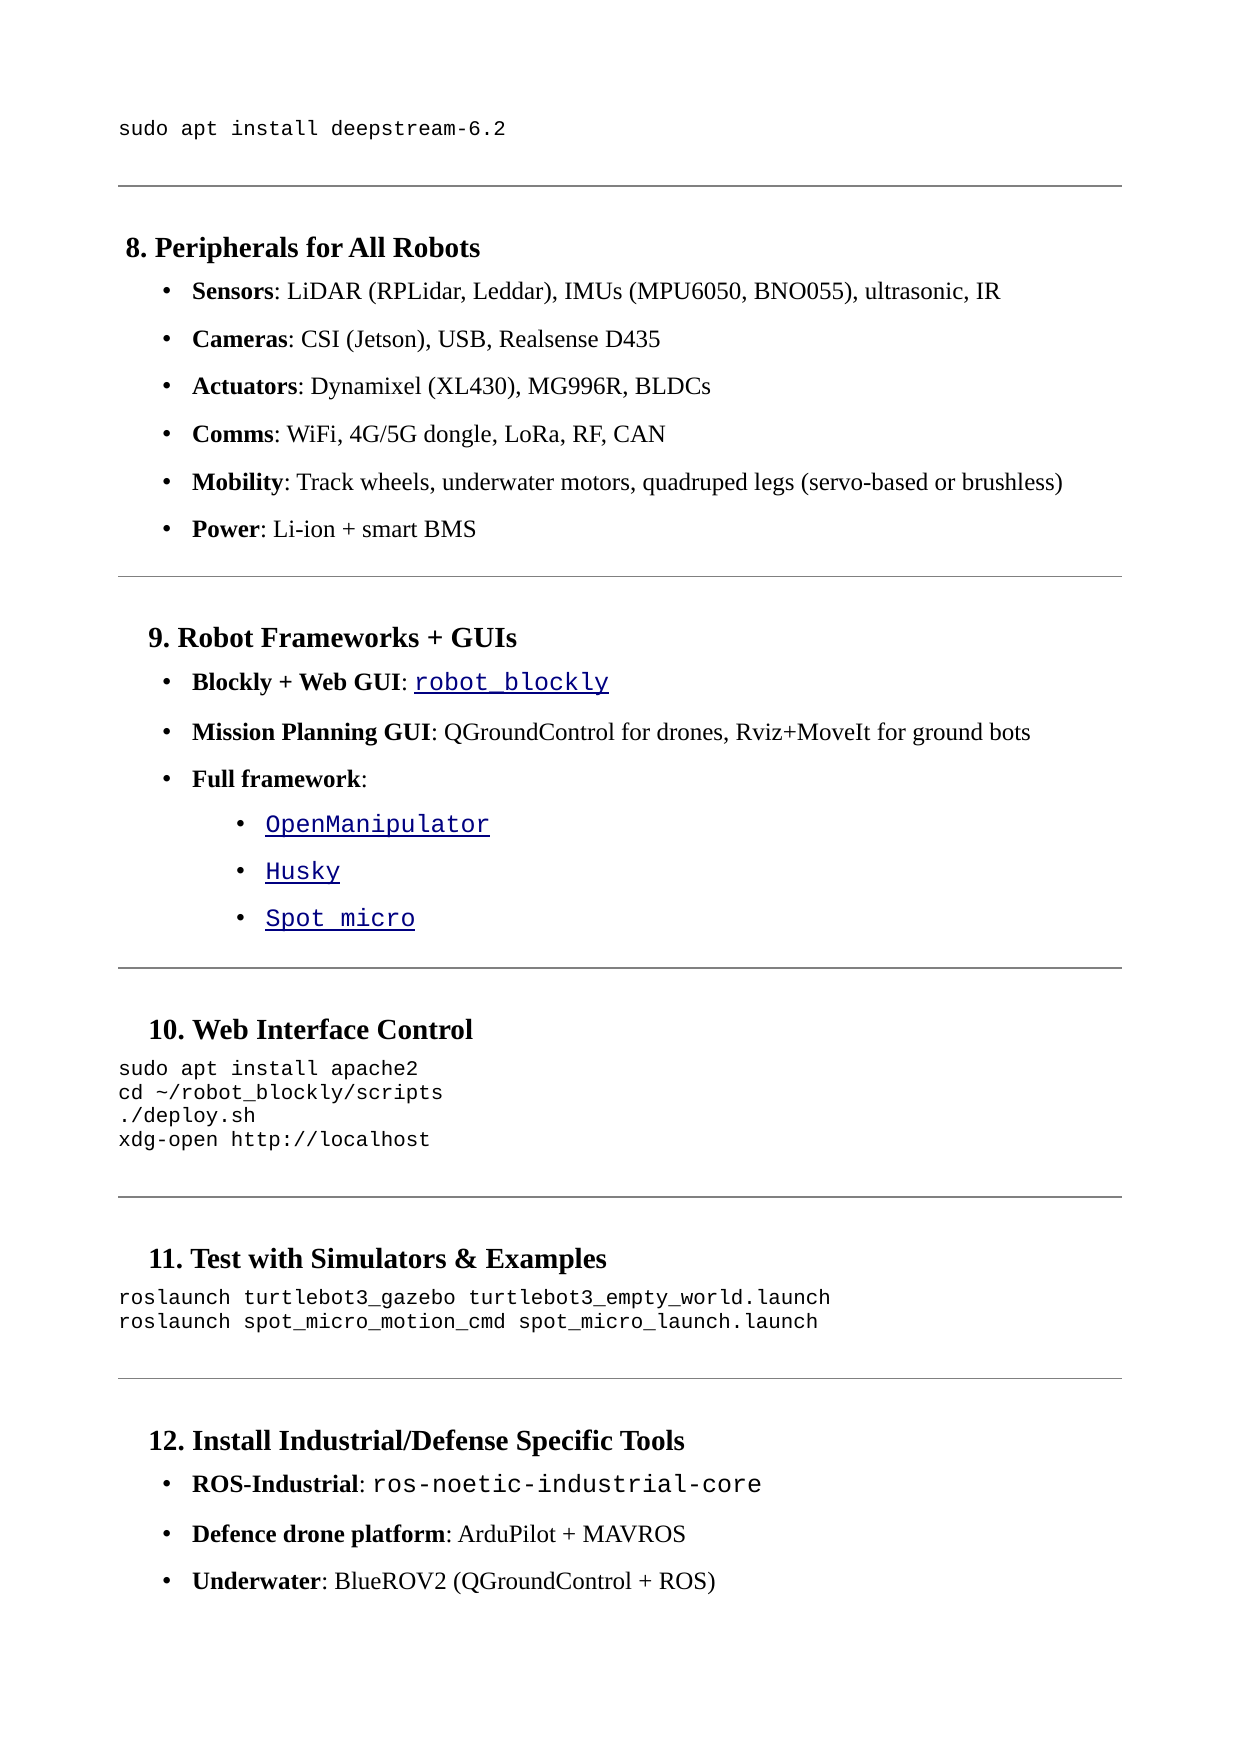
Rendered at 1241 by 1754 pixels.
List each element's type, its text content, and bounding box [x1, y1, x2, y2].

text sudo apt install deepstream-6.2 [118, 118, 1122, 142]
list Mission Planning GUI: QGroundControl for drones, Rviz+MoveIt for ground bots [162, 717, 1122, 745]
list Cameras: CSI (Jetson), USB, Realsense D435 [162, 324, 1122, 352]
list Underwater: BlueROV2 (QGroundControl + ROS) [162, 1566, 1122, 1595]
list Blockly + Web GUI: robot_blockly [162, 667, 1122, 697]
subtitle 🧰 9. Robot Frameworks + GUIs [118, 621, 1122, 654]
text xdg-open http://localhost [118, 1129, 1122, 1153]
subtitle 🛠️ 8. Peripherals for All Robots [118, 230, 1122, 264]
list OpenManipulator [236, 812, 1122, 840]
text cd ~/robot_blockly/scripts [118, 1082, 1122, 1105]
list ROS-Industrial: ros-noetic-industrial-core [162, 1469, 1122, 1499]
text roslaunch turtlebot3_gazebo turtlebot3_empty_world.launch [118, 1287, 1122, 1311]
list Sensors: LiDAR (RPLidar, Leddar), IMUs (MPU6050, BNO055), ultrasonic, IR [162, 276, 1122, 305]
subtitle 🔋 12. Install Industrial/Defense Specific Tools [118, 1423, 1122, 1456]
text roslaunch spot_micro_motion_cmd spot_micro_launch.launch [118, 1311, 1122, 1334]
list Husky [236, 859, 1122, 887]
list Power: Li-ion + smart BMS [162, 514, 1122, 543]
list Comms: WiFi, 4G/5G dongle, LoRa, RF, CAN [162, 419, 1122, 448]
subtitle 🧪 11. Test with Simulators & Examples [118, 1241, 1122, 1274]
subtitle 🌐 10. Web Interface Control [118, 1012, 1122, 1046]
list Actuators: Dynamixel (XL430), MG996R, BLDCs [162, 371, 1122, 400]
text ./deploy.sh [118, 1105, 1122, 1129]
text sudo apt install apache2 [118, 1058, 1122, 1082]
list Full framework: [162, 764, 1122, 793]
list Spot micro [236, 906, 1122, 934]
list Defence drone platform: ArduPilot + MAVROS [162, 1519, 1122, 1547]
list Mobility: Track wheels, underwater motors, quadruped legs (servo-based or brushless) [162, 467, 1122, 495]
